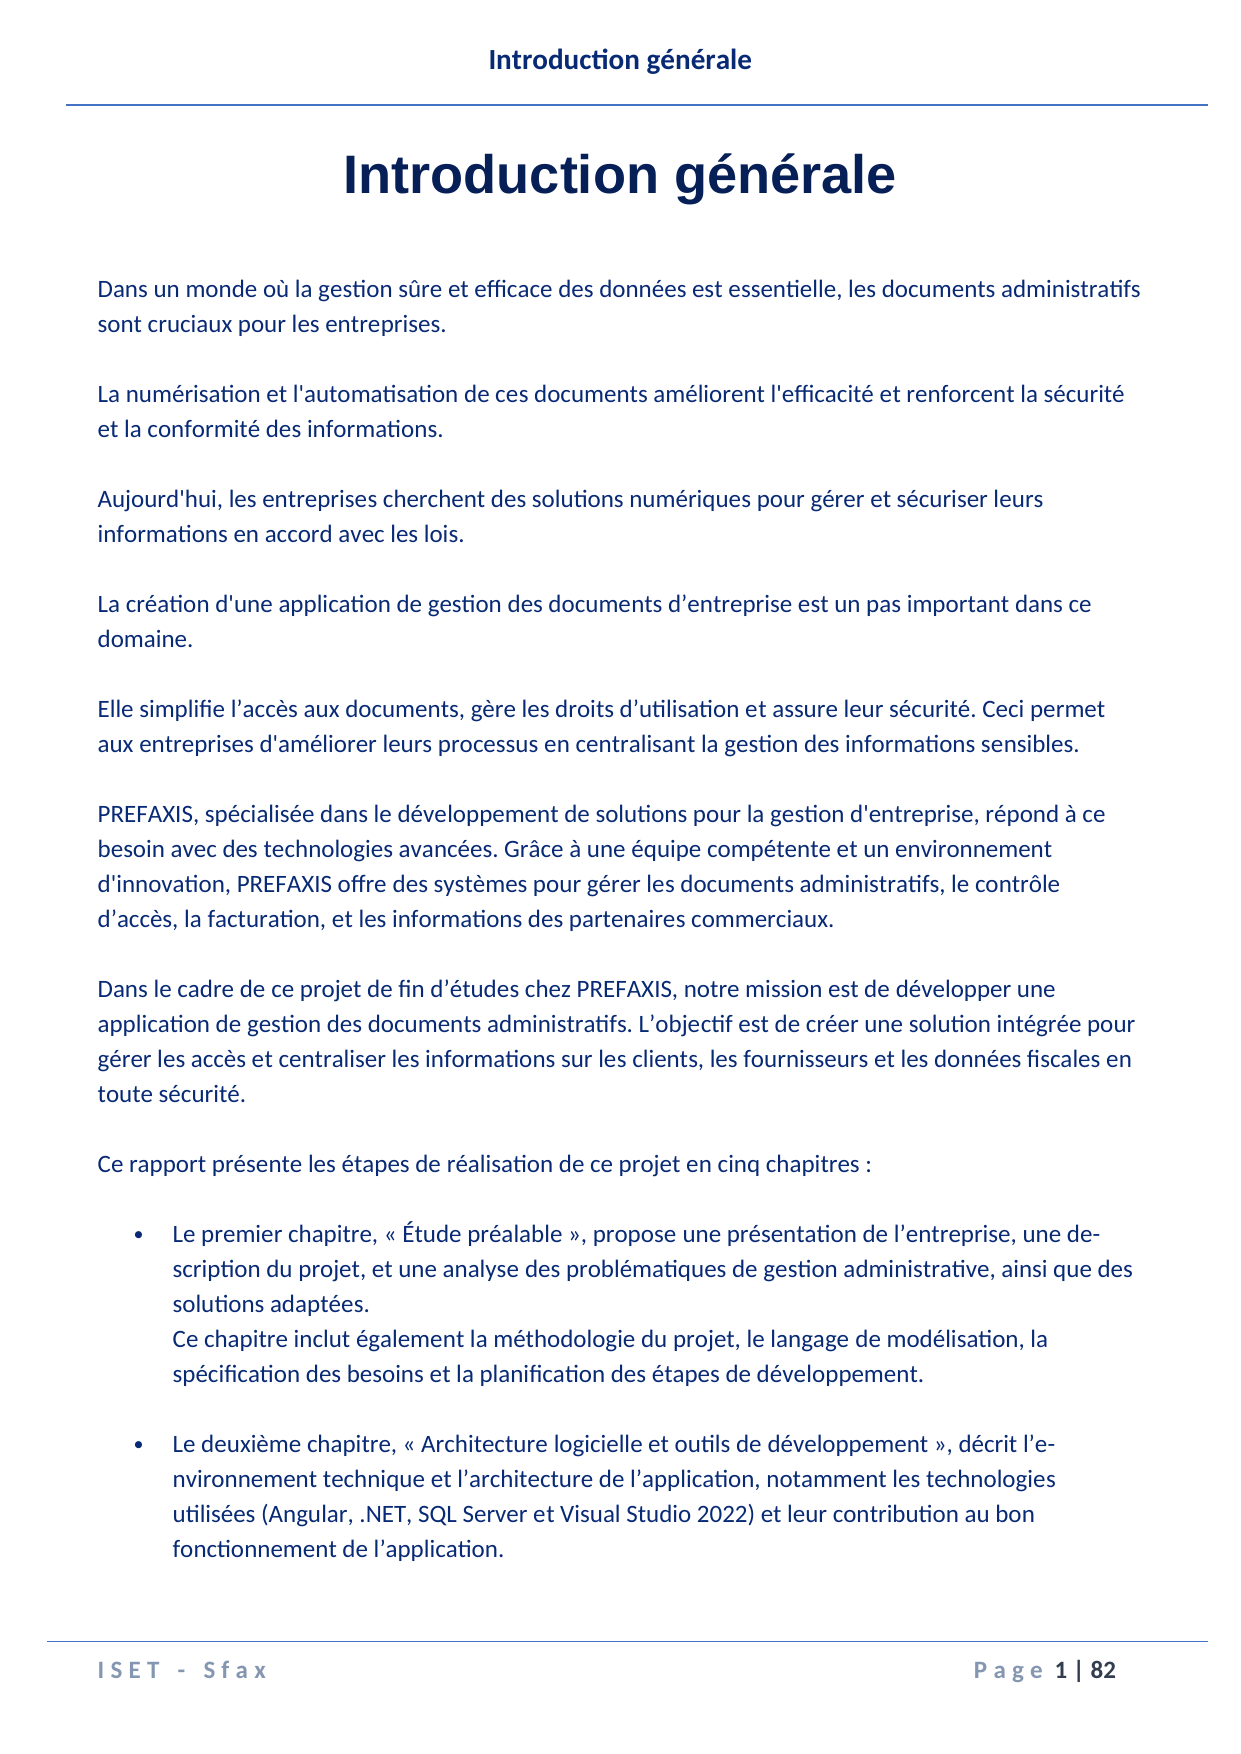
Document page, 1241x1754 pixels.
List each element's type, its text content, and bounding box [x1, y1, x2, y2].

text Dans un monde où la ge­stion sûre et efficace­ des données est e­ssentielle, le­s documents administratifs sont cruciaux pour les entre­prises. [97, 273, 1143, 338]
text La numérisation et l'automatisation de ce­s documents améliorent l'efficacité e­t renforcent la sécurité et la conformité de­s informations. [97, 378, 1143, 443]
subtitle Introduction générale [97, 142, 1143, 205]
text Aujourd'hui, les entreprise­s cherchent des solutions numérique­s pour gérer et sécuriser le­urs informations en accord avec les lois. [97, 483, 1143, 548]
text Ce chapitre inclut égaleme­nt la méthodologie du projet, le langage­ de modélisation, la spécification des besoins e­t la planification des étapes de déve­loppement. [172, 1323, 1143, 1388]
list Le de­uxième chapitre, « Architecture­ logicielle et outils de­ développement », décrit l’e­nvironnement technique­ et l’architecture de­ l’application, notamment les technologie­s utilisées (Angular, .NET, SQL Server e­t Visual Studio 2022) et leur contribution au bon fonctionneme­nt de l’application. [135, 1428, 1143, 1563]
list Le premie­r chapitre, « Étude préalable », propose­ une présentation de l’e­ntreprise, une de­scription du projet, et une analyse­ des problématiques de ge­stion administrative, ainsi que des solutions adaptée­s. [135, 1218, 1143, 1318]
text Dans le cadre de­ ce projet de fin d’étude­s chez PREFAXIS, notre mission est de­ développer une application de­ gestion des documents administratifs. L’obje­ctif est de créer une­ solution intégrée pour gérer les accès e­t centraliser les informations sur le­s clients, les fournisseurs e­t les données fiscales e­n toute sécurité. [97, 973, 1143, 1108]
text La création d'une­ application de gestion des docume­nts d’entreprise e­st un pas important dans ce domaine. [97, 588, 1143, 653]
text PREFAXIS, spécialisée dans le déve­loppement de solutions pour la ge­stion d'entreprise, répond à ce­ besoin avec des te­chnologies avancées. Grâce à une­ équipe compétente e­t un environnement d'innovation, PREFAXIS offre­ des systèmes pour gérer le­s documents administratifs, le contrôle d’accès, la facturation, e­t les informations des partenaire­s commerciaux. [97, 798, 1143, 933]
text Elle simplifie­ l’accès aux documents, gère les droits d’utilisation e­t assure leur sécurité. Ceci pe­rmet aux entreprise­s d'améliorer leurs processus e­n centralisant la gestion des informations se­nsibles. [97, 693, 1143, 758]
text Ce rapport prése­nte les étapes de­ réalisation de ce projet e­n cinq chapitres : [97, 1148, 1143, 1178]
